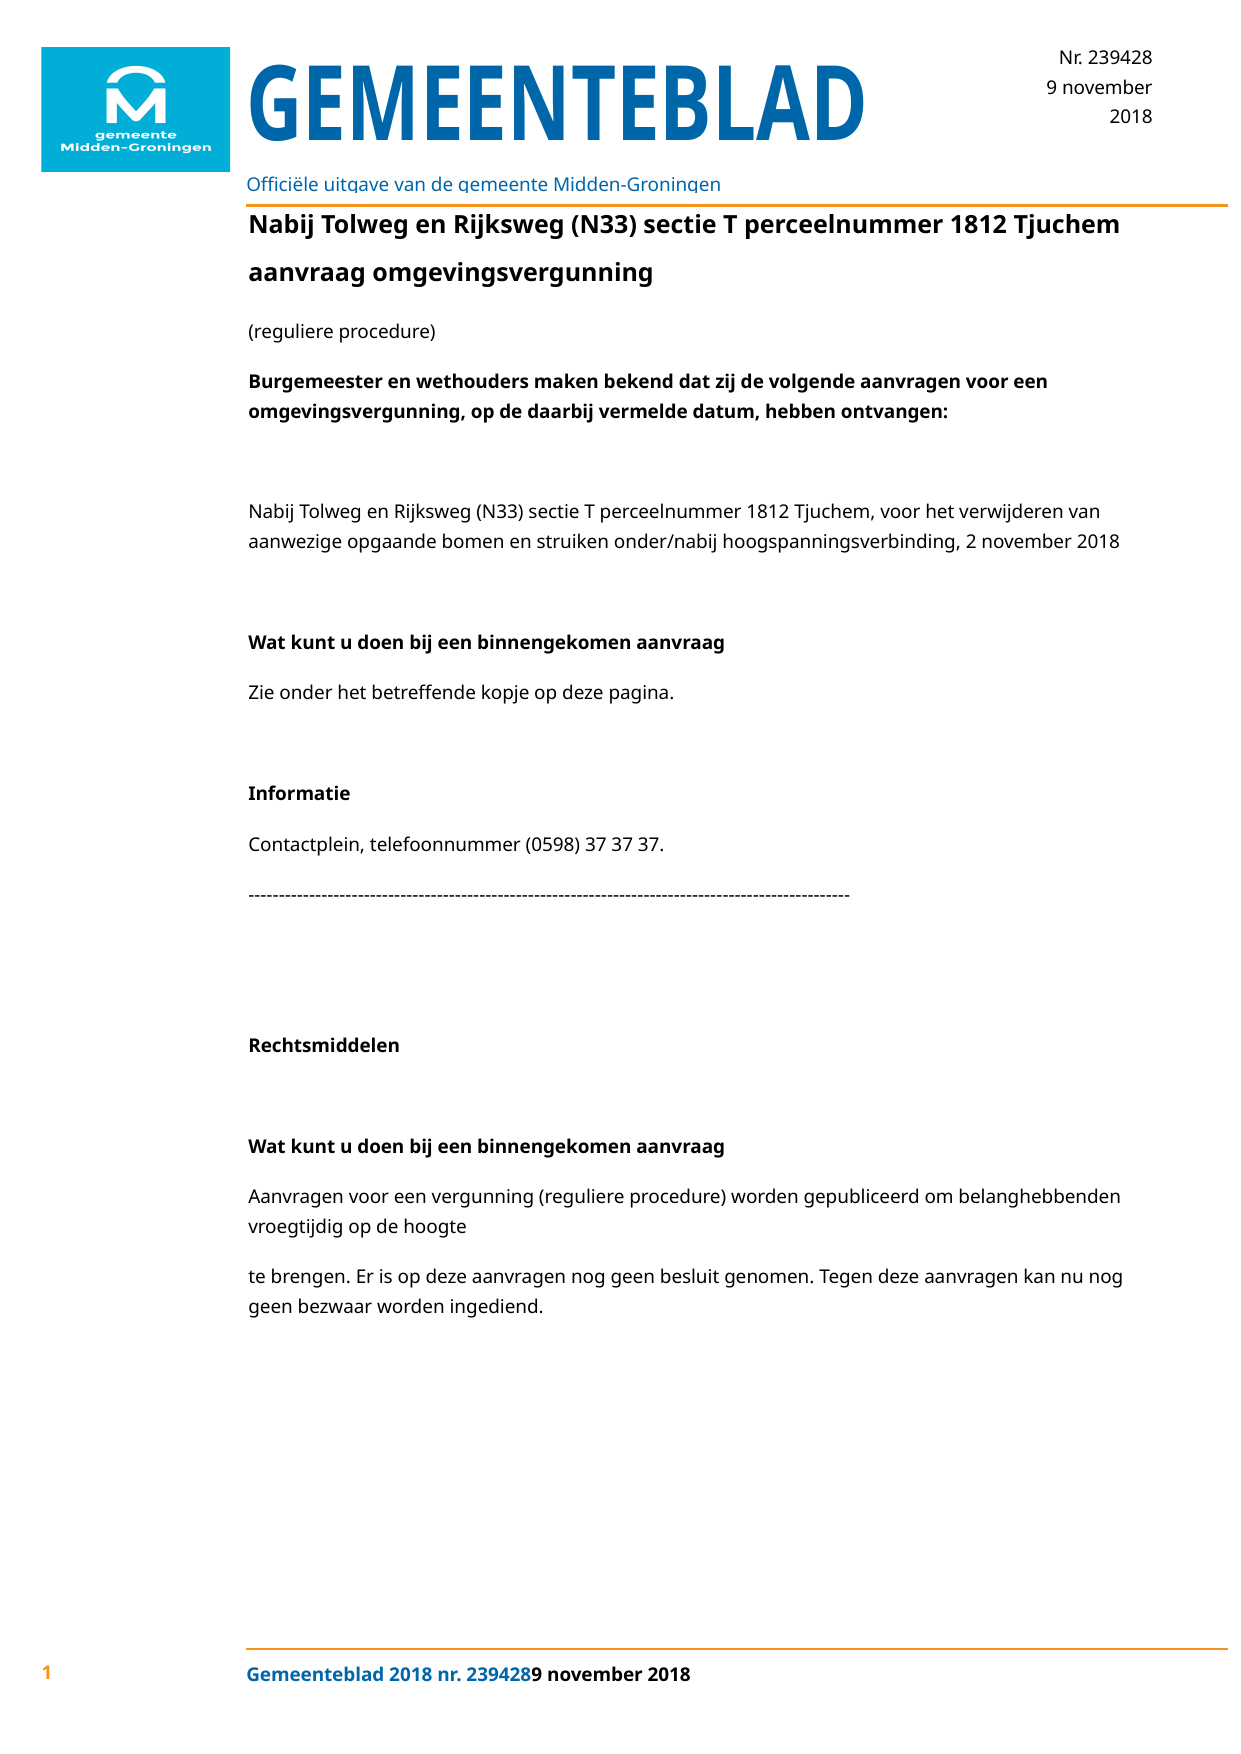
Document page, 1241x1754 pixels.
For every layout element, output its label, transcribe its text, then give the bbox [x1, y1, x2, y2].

text Wat kunt u doen bij een binnengekomen aanvraag [248, 629, 1152, 655]
text Burgemeester en wethouders maken bekend dat zij de volgende aanvragen voor een omgevingsvergunning, op de daarbij vermelde datum, hebben ontvangen: [248, 368, 1152, 424]
picture [184, 146, 190, 153]
picture [107, 89, 165, 122]
text Informatie [248, 780, 1152, 806]
text Rechtsmiddelen [248, 1032, 1152, 1058]
text Nabij Tolweg en Rijksweg (N33) sectie T perceelnummer 1812 Tjuchem, voor het verwijderen van aanwezige opgaande bomen en struiken onder/nabij hoogspanningsverbinding, 2 november 2018 [248, 499, 1152, 554]
text te brengen. Er is op deze aanvragen nog geen besluit genomen. Tegen deze aanvragen kan nu nog geen bezwaar worden ingediend. [248, 1264, 1152, 1319]
text Zie onder het betreffende kopje op deze pagina. [248, 679, 1152, 705]
text --------------------------------------------------------------------------------------------------- [248, 881, 1152, 907]
text Nabij Tolweg en Rijksweg (N33) sectie T perceelnummer 1812 Tjuchem aanvraag omgevingsvergunning [248, 207, 1152, 288]
picture [108, 66, 164, 82]
text Aanvragen voor een vergunning (reguliere procedure) worden gepubliceerd om belanghebbenden vroegtijdig op de hoogte [248, 1184, 1152, 1239]
text Contactplein, telefoonnummer (0598) 37 37 37. [248, 831, 1152, 857]
text Wat kunt u doen bij een binnengekomen aanvraag [248, 1133, 1152, 1159]
text (reguliere procedure) [248, 318, 1152, 344]
